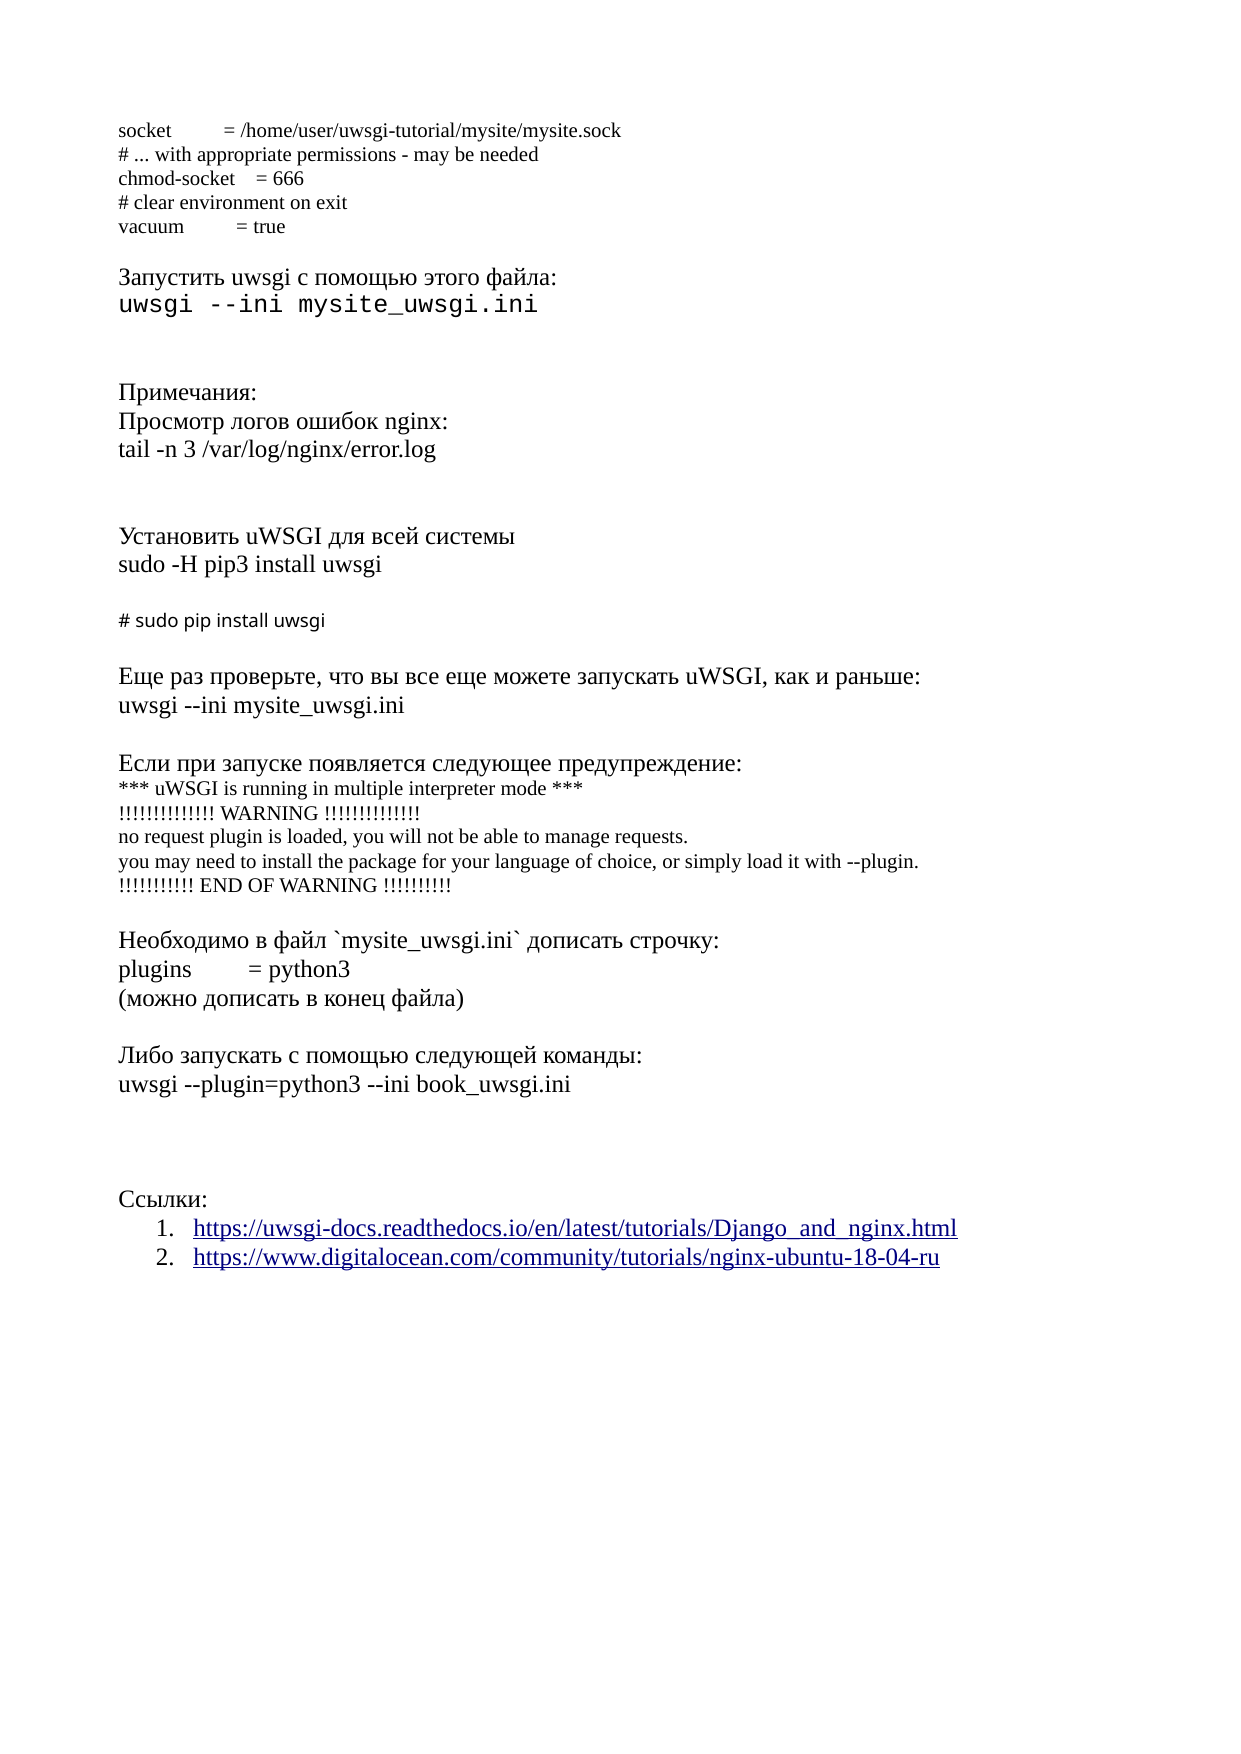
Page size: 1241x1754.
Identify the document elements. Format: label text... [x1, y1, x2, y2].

text Если при запуске появляется следующее предупреждение: [118, 748, 1122, 776]
text (можно дописать в конец файла) [118, 983, 1122, 1012]
text # sudo pip install uwsgi [118, 607, 1122, 633]
text vacuum = true [118, 214, 1122, 238]
text # clear environment on exit [118, 190, 1122, 214]
text uwsgi --ini mysite_uwsgi.ini [118, 690, 1122, 719]
text !!!!!!!!!!!!!! WARNING !!!!!!!!!!!!!! [118, 800, 1122, 824]
text Необходимо в файл `mysite_uwsgi.ini` дописать строчку: [118, 925, 1122, 954]
list https://www.digitalocean.com/community/tutorials/nginx-ubuntu-18-04-ru [156, 1242, 1122, 1270]
text Установить uWSGI для всей системы [118, 521, 1122, 549]
text uwsgi --ini mysite_uwsgi.ini [118, 291, 1122, 319]
text Ссылки: [118, 1184, 1122, 1213]
text tail -n 3 /var/log/nginx/error.log [118, 434, 1122, 463]
text plugins = python3 [118, 954, 1122, 983]
text Запустить uwsgi с помощью этого файла: [118, 262, 1122, 291]
text chmod-socket = 666 [118, 166, 1122, 190]
text sudo -H pip3 install uwsgi [118, 549, 1122, 578]
text !!!!!!!!!!! END OF WARNING !!!!!!!!!! [118, 873, 1122, 897]
text Просмотр логов ошибок nginx: [118, 406, 1122, 434]
text Примечания: [118, 377, 1122, 406]
text uwsgi --plugin=python3 --ini book_uwsgi.ini [118, 1069, 1122, 1098]
text *** uWSGI is running in multiple interpreter mode *** [118, 776, 1122, 800]
text you may need to install the package for your language of choice, or simply load it with --plugin. [118, 848, 1122, 873]
text Либо запускать с помощью следующей команды: [118, 1040, 1122, 1069]
text Еще раз проверьте, что вы все еще можете запускать uWSGI, как и раньше: [118, 661, 1122, 690]
text socket = /home/user/uwsgi-tutorial/mysite/mysite.sock [118, 118, 1122, 142]
list https://uwsgi-docs.readthedocs.io/en/latest/tutorials/Django_and_nginx.html [156, 1213, 1122, 1242]
text no request plugin is loaded, you will not be able to manage requests. [118, 824, 1122, 848]
text # ... with appropriate permissions - may be needed [118, 142, 1122, 166]
